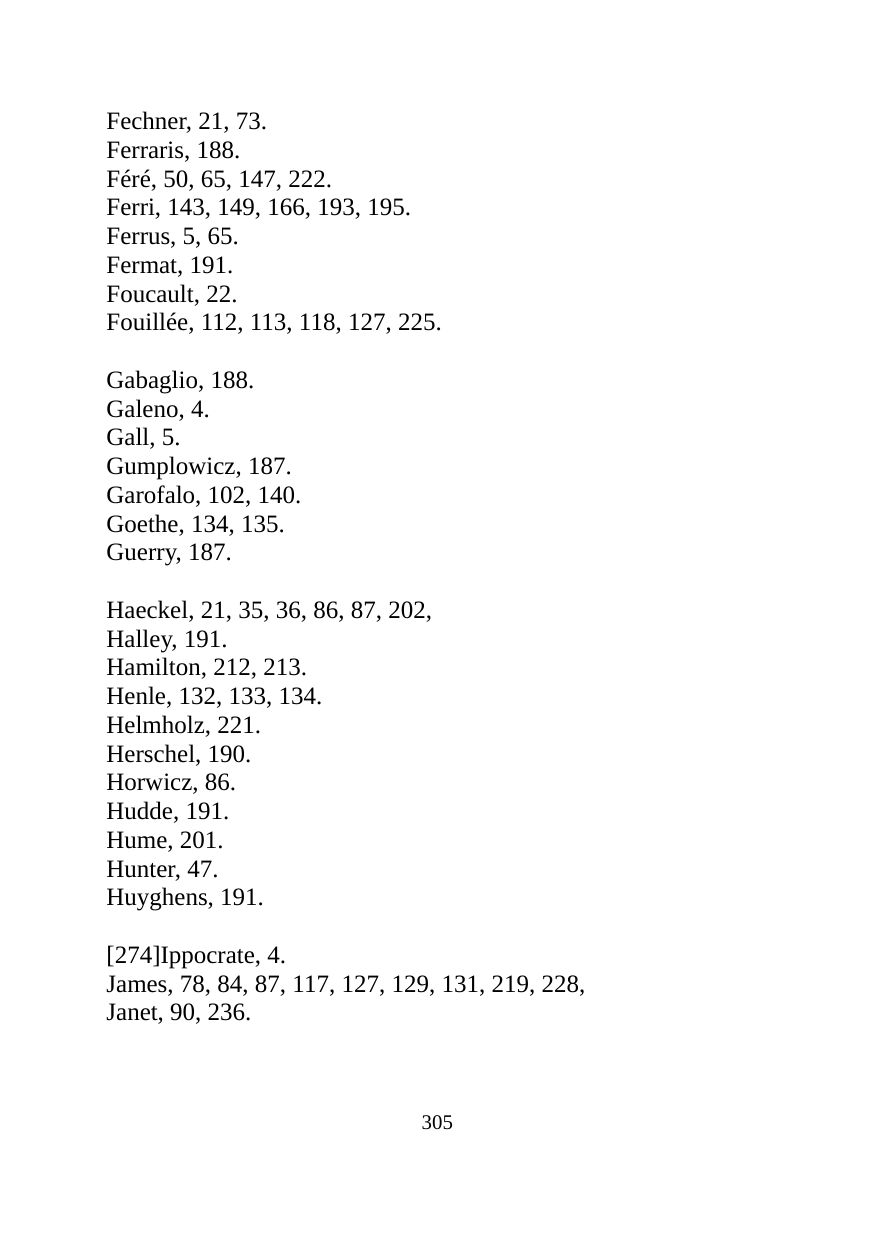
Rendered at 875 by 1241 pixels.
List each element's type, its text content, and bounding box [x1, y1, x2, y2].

text Fouillée, 112, 113, 118, 127, 225. [106, 307, 768, 336]
text Horwicz, 86. [106, 767, 768, 796]
text Herschel, 190. [106, 739, 768, 767]
text Helmholz, 221. [106, 710, 768, 739]
text Hume, 201. [106, 825, 768, 854]
text Hamilton, 212, 213. [106, 652, 768, 681]
text Gall, 5. [106, 422, 768, 451]
text Hudde, 191. [106, 796, 768, 825]
text Fermat, 191. [106, 250, 768, 279]
text Janet, 90, 236. [106, 997, 768, 1026]
text Huyghens, 191. [106, 882, 768, 911]
text Ferraris, 188. [106, 135, 768, 164]
text Fechner, 21, 73. [106, 106, 768, 135]
text Halley, 191. [106, 624, 768, 652]
text Féré, 50, 65, 147, 222. [106, 164, 768, 192]
text Gabaglio, 188. [106, 365, 768, 394]
text [274]Ippocrate, 4. [106, 940, 768, 969]
text Goethe, 134, 135. [106, 509, 768, 537]
text Haeckel, 21, 35, 36, 86, 87, 202, [106, 595, 768, 624]
text Henle, 132, 133, 134. [106, 681, 768, 710]
text Foucault, 22. [106, 279, 768, 307]
text Garofalo, 102, 140. [106, 480, 768, 509]
text Gumplowicz, 187. [106, 451, 768, 480]
text Ferrus, 5, 65. [106, 221, 768, 250]
text James, 78, 84, 87, 117, 127, 129, 131, 219, 228, [106, 969, 768, 997]
text Ferri, 143, 149, 166, 193, 195. [106, 192, 768, 221]
text Hunter, 47. [106, 854, 768, 882]
text Guerry, 187. [106, 537, 768, 566]
text Galeno, 4. [106, 394, 768, 422]
